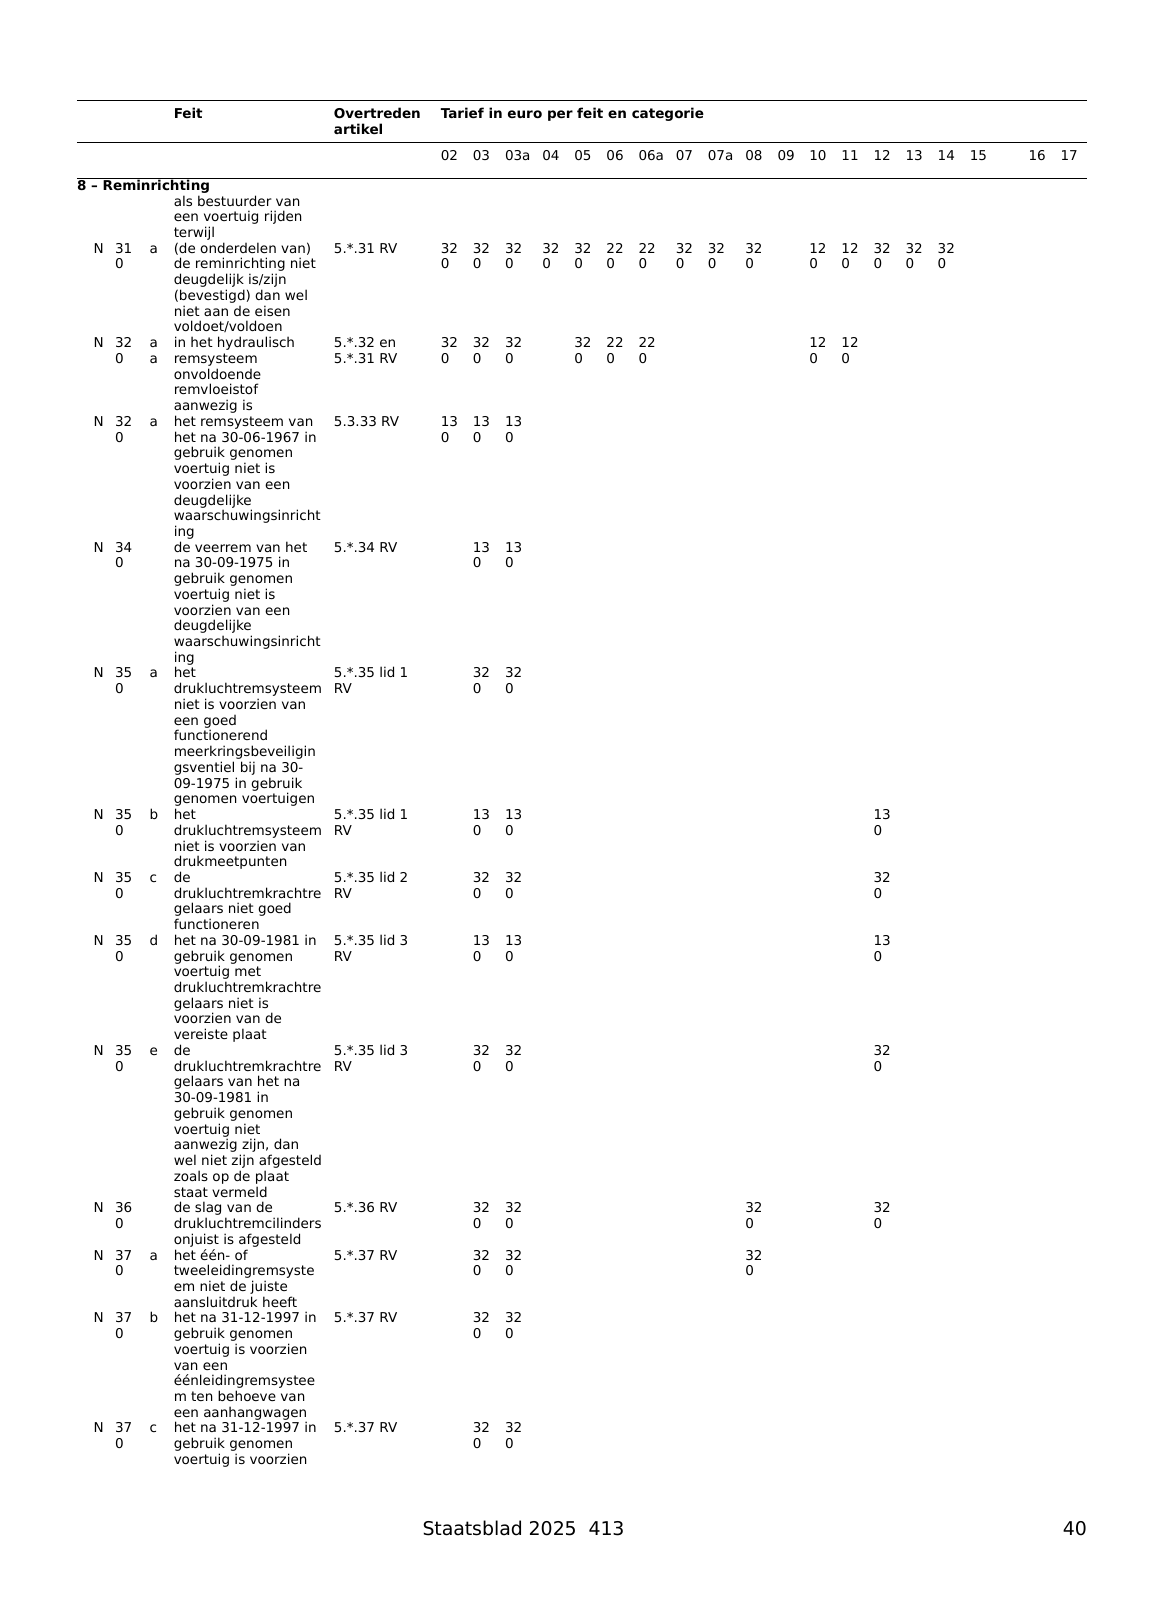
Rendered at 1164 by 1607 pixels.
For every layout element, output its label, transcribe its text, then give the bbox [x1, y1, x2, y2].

table_cell [931, 335, 963, 414]
table_cell 5.*.35 lid 2 RV [328, 870, 434, 933]
table_cell [964, 665, 1022, 807]
table_header [1054, 101, 1087, 142]
table_cell 320 [702, 241, 739, 335]
table_cell 320 [467, 870, 499, 933]
table_cell [77, 665, 82, 807]
table_cell 130 [499, 414, 536, 539]
table_cell [771, 665, 803, 807]
table_cell [435, 665, 467, 807]
table_cell [835, 807, 867, 870]
table_cell [82, 870, 87, 933]
table_cell 350 [109, 1043, 143, 1200]
table_cell [899, 414, 931, 539]
table_cell 5.*.37 RV [328, 1247, 434, 1310]
table_cell [632, 807, 670, 870]
table_cell [536, 335, 568, 414]
table_cell [600, 1200, 632, 1247]
table_cell [144, 540, 162, 665]
table_cell [771, 807, 803, 870]
table_cell [931, 194, 963, 241]
table_cell [162, 414, 167, 539]
table_cell [931, 807, 963, 870]
table_cell 320 [499, 1200, 536, 1247]
table_cell [536, 414, 568, 539]
table_cell 320 [467, 335, 499, 414]
table_cell 130 [499, 540, 536, 665]
table_cell [868, 540, 899, 665]
table_cell [739, 540, 771, 665]
table_cell [435, 1247, 467, 1310]
table_cell 12 [868, 143, 899, 178]
table_cell [1054, 1420, 1087, 1467]
table_cell [931, 1043, 963, 1200]
table_cell [1022, 540, 1054, 665]
table_cell [1022, 807, 1054, 870]
table_cell [82, 335, 87, 414]
table_cell 370 [109, 1420, 143, 1467]
table_cell [931, 1310, 963, 1420]
table_cell [600, 807, 632, 870]
table_header [109, 101, 143, 142]
table_cell b [144, 1310, 162, 1420]
table_cell [899, 807, 931, 870]
table_cell 320 [499, 1247, 536, 1310]
table_cell 5.*.37 RV [328, 1420, 434, 1467]
table_cell [162, 1200, 167, 1247]
table_cell [702, 540, 739, 665]
table_cell [803, 1420, 835, 1467]
table_cell 130 [467, 807, 499, 870]
table_cell N [88, 1310, 109, 1420]
table_cell [77, 933, 82, 1043]
table_cell 07 [670, 143, 702, 178]
table_cell [702, 179, 739, 193]
table_header [77, 101, 82, 142]
table_cell [632, 194, 670, 241]
table_cell [1022, 1200, 1054, 1247]
table_cell de drukluchtremkrachtregelaars niet goed functioneren [168, 870, 328, 933]
table_cell [868, 665, 899, 807]
table_cell [702, 194, 739, 241]
table_cell a [144, 241, 162, 335]
table_cell [1054, 414, 1087, 539]
table_cell N [88, 1200, 109, 1247]
table_cell [82, 1420, 87, 1467]
table_cell [328, 179, 434, 193]
table_cell [1054, 870, 1087, 933]
table_cell 320 [499, 1310, 536, 1420]
table_cell [632, 665, 670, 807]
table_cell [82, 1310, 87, 1420]
table_cell [600, 179, 632, 193]
table_cell [1022, 194, 1054, 241]
table_cell 350 [109, 870, 143, 933]
table_cell [868, 194, 899, 241]
table_cell [162, 194, 167, 241]
table_cell [670, 335, 702, 414]
table_cell [835, 1043, 867, 1200]
table_cell [868, 1310, 899, 1420]
table_cell [435, 194, 467, 241]
table_cell [803, 1200, 835, 1247]
table_cell 130 [868, 807, 899, 870]
table_cell [899, 1247, 931, 1310]
table_cell [670, 1043, 702, 1200]
table_cell [771, 179, 803, 193]
table_cell [536, 1247, 568, 1310]
table_cell [568, 665, 600, 807]
table_cell [77, 807, 82, 870]
table_cell [1054, 194, 1087, 241]
table_cell [77, 143, 82, 178]
table_cell N [88, 1247, 109, 1310]
table_cell [77, 1043, 82, 1200]
table_cell [435, 540, 467, 665]
table_cell [162, 665, 167, 807]
table_cell [1054, 1043, 1087, 1200]
table_cell 5.*.32 en 5.*.31 RV [328, 335, 434, 414]
table_cell [739, 1420, 771, 1467]
table_cell [632, 1247, 670, 1310]
table_cell [1054, 1200, 1087, 1247]
table_cell [77, 1200, 82, 1247]
table_cell 02 [435, 143, 467, 178]
table_cell [162, 143, 167, 178]
table_cell [467, 194, 499, 241]
table_cell 05 [568, 143, 600, 178]
table_cell 03 [467, 143, 499, 178]
table_cell 320 [109, 335, 143, 414]
table_cell [1022, 1247, 1054, 1310]
table_cell [328, 194, 434, 241]
table_cell [739, 807, 771, 870]
table_cell het remsysteem van het na 30-06-1967 in gebruik genomen voertuig niet is voorzien van een deugdelijke waarschuwingsinrichting [168, 414, 328, 539]
table_cell 320 [868, 1043, 899, 1200]
table_cell b [144, 807, 162, 870]
table_cell [803, 194, 835, 241]
table_cell 320 [499, 1420, 536, 1467]
table_cell [964, 241, 1022, 335]
table_cell [82, 414, 87, 539]
table_cell [835, 194, 867, 241]
table_cell [670, 1247, 702, 1310]
table_cell [435, 179, 467, 193]
table_cell [632, 1420, 670, 1467]
table_cell [162, 335, 167, 414]
table_cell [632, 179, 670, 193]
table_cell 13 [899, 143, 931, 178]
table_cell [1022, 1310, 1054, 1420]
table_cell [536, 665, 568, 807]
table_cell a [144, 1247, 162, 1310]
table_cell [88, 143, 109, 178]
table_cell 220 [600, 241, 632, 335]
table_cell 320 [568, 241, 600, 335]
table_cell [899, 665, 931, 807]
table_cell het drukluchtremsysteem niet is voorzien van een goed functionerend meerkringsbeveiligingsventiel bij na 30-09-1975 in gebruik genomen voertuigen [168, 665, 328, 807]
table_cell [600, 1420, 632, 1467]
table_cell [1022, 870, 1054, 933]
table_cell [931, 540, 963, 665]
table_cell N [88, 933, 109, 1043]
table_cell [931, 1200, 963, 1247]
table_cell [931, 179, 963, 193]
table_cell 320 [536, 241, 568, 335]
table_cell 130 [467, 540, 499, 665]
table_cell het na 31-12-1997 in gebruik genomen voertuig is voorzien [168, 1420, 328, 1467]
table_cell 320 [739, 1247, 771, 1310]
table_cell [964, 414, 1022, 539]
table_header [82, 101, 87, 142]
table_cell [435, 870, 467, 933]
table_cell 220 [632, 241, 670, 335]
table_cell [899, 335, 931, 414]
table_cell [435, 1420, 467, 1467]
table_cell [1054, 335, 1087, 414]
table_cell [803, 665, 835, 807]
table_cell [632, 1043, 670, 1200]
table_cell 5.*.36 RV [328, 1200, 434, 1247]
table_cell N [88, 1043, 109, 1200]
table_cell [702, 1247, 739, 1310]
table_cell 120 [803, 335, 835, 414]
table_cell [568, 179, 600, 193]
table_cell [835, 414, 867, 539]
table_cell [467, 179, 499, 193]
table_cell c [144, 870, 162, 933]
table_cell [702, 665, 739, 807]
table_cell [82, 194, 87, 241]
table_cell [1022, 179, 1054, 193]
table_header [88, 101, 109, 142]
table_cell [964, 1420, 1022, 1467]
table_cell N [88, 241, 109, 335]
table_cell 04 [536, 143, 568, 178]
table_cell [899, 1310, 931, 1420]
table_cell 11 [835, 143, 867, 178]
table_cell [1054, 179, 1087, 193]
table_cell [1054, 1247, 1087, 1310]
table_cell [899, 1043, 931, 1200]
table_cell [803, 1310, 835, 1420]
table_cell [600, 540, 632, 665]
table_cell [77, 1310, 82, 1420]
table_cell [536, 933, 568, 1043]
table_cell 320 [499, 665, 536, 807]
table_header Overtreden artikel [328, 101, 434, 142]
table_cell [600, 414, 632, 539]
table_cell [568, 1420, 600, 1467]
table_cell [77, 194, 82, 241]
table_cell [964, 194, 1022, 241]
table_cell 5.3.33 RV [328, 414, 434, 539]
table_cell [964, 1310, 1022, 1420]
table_cell [162, 1247, 167, 1310]
table_cell [536, 1043, 568, 1200]
table_cell [435, 933, 467, 1043]
table_cell [739, 933, 771, 1043]
table_cell 310 [109, 241, 143, 335]
table_cell 5.*.37 RV [328, 1310, 434, 1420]
table_cell 320 [435, 335, 467, 414]
table_cell [536, 540, 568, 665]
table_cell c [144, 1420, 162, 1467]
table_cell 07a [702, 143, 739, 178]
table_cell 16 [1022, 143, 1054, 178]
table_cell [964, 335, 1022, 414]
table_cell [435, 1043, 467, 1200]
table_cell [931, 933, 963, 1043]
table_cell [702, 1310, 739, 1420]
table_cell 320 [499, 870, 536, 933]
table_cell [162, 1043, 167, 1200]
table_cell [162, 933, 167, 1043]
table_cell 03a [499, 143, 536, 178]
table_cell N [88, 414, 109, 539]
table_cell [771, 870, 803, 933]
table_cell [162, 1420, 167, 1467]
table_cell [835, 1420, 867, 1467]
table_cell 120 [835, 241, 867, 335]
table_cell 220 [600, 335, 632, 414]
table_cell 320 [467, 241, 499, 335]
table_cell [702, 933, 739, 1043]
table_cell 350 [109, 933, 143, 1043]
table_cell 06a [632, 143, 670, 178]
table_cell [835, 870, 867, 933]
table_cell [82, 540, 87, 665]
table_cell 320 [868, 870, 899, 933]
table_cell [600, 1247, 632, 1310]
table_cell [162, 540, 167, 665]
table_cell [670, 933, 702, 1043]
table_cell [964, 1043, 1022, 1200]
table_cell [1022, 933, 1054, 1043]
table_cell 130 [435, 414, 467, 539]
table_cell [899, 540, 931, 665]
table_cell [835, 179, 867, 193]
table_cell [771, 194, 803, 241]
table_cell 320 [739, 241, 771, 335]
table_cell N [88, 665, 109, 807]
table_cell [702, 335, 739, 414]
table_header Feit [168, 101, 328, 142]
table_cell [803, 933, 835, 1043]
table_cell [1022, 335, 1054, 414]
table_cell [568, 807, 600, 870]
table_cell 320 [467, 1310, 499, 1420]
table_cell [899, 1200, 931, 1247]
table_cell [670, 1200, 702, 1247]
table_cell [499, 179, 536, 193]
table_cell [964, 1200, 1022, 1247]
table_cell (de onderdelen van) de reminrichting niet deugdelijk is/zijn (bevestigd) dan wel niet aan de eisen voldoet/voldoen [168, 241, 328, 335]
table_cell [771, 1043, 803, 1200]
table_cell 5.*.31 RV [328, 241, 434, 335]
table_cell [670, 1420, 702, 1467]
table_cell 340 [109, 540, 143, 665]
table_cell [82, 933, 87, 1043]
table_cell [739, 179, 771, 193]
table_cell [931, 1420, 963, 1467]
table_cell [771, 540, 803, 665]
table_cell de veerrem van het na 30-09-1975 in gebruik genomen voertuig niet is voorzien van een deugdelijke waarschuwingsinrichting [168, 540, 328, 665]
table_cell [1022, 1420, 1054, 1467]
table_cell [600, 194, 632, 241]
table_cell [568, 1200, 600, 1247]
table_cell [77, 1247, 82, 1310]
table_cell d [144, 933, 162, 1043]
table_cell [964, 540, 1022, 665]
table_cell 10 [803, 143, 835, 178]
table_cell [568, 194, 600, 241]
table_cell 130 [868, 933, 899, 1043]
table_cell [835, 1310, 867, 1420]
table_cell 320 [899, 241, 931, 335]
table_cell [771, 1200, 803, 1247]
table_cell [600, 1043, 632, 1200]
table_cell [868, 179, 899, 193]
table_cell [568, 1310, 600, 1420]
table_cell [632, 933, 670, 1043]
table_cell [803, 179, 835, 193]
table_cell [568, 870, 600, 933]
table_cell [632, 1310, 670, 1420]
table_cell [739, 414, 771, 539]
table_cell [600, 870, 632, 933]
table_cell [536, 1200, 568, 1247]
table_cell [82, 1200, 87, 1247]
table_cell [1022, 414, 1054, 539]
table_cell [739, 870, 771, 933]
table_cell 06 [600, 143, 632, 178]
table_cell [899, 179, 931, 193]
table_cell 350 [109, 665, 143, 807]
table_cell 08 [739, 143, 771, 178]
table_cell [739, 1043, 771, 1200]
table_cell 320 [467, 1200, 499, 1247]
table_cell [803, 540, 835, 665]
table_cell [435, 1310, 467, 1420]
table_cell het één- of tweeleidingremsysteem niet de juiste aansluitdruk heeft [168, 1247, 328, 1310]
table_cell N [88, 540, 109, 665]
table_cell [868, 414, 899, 539]
table_cell [931, 414, 963, 539]
table_cell als bestuurder van een voertuig rijden terwijl [168, 194, 328, 241]
table_cell [144, 143, 162, 178]
table_cell [771, 335, 803, 414]
table_cell [536, 870, 568, 933]
table_cell [144, 1200, 162, 1247]
table_cell [568, 414, 600, 539]
table_cell 320 [931, 241, 963, 335]
table_cell [568, 1247, 600, 1310]
table_cell [964, 870, 1022, 933]
table_cell [670, 1310, 702, 1420]
table_cell [435, 807, 467, 870]
table_cell a [144, 665, 162, 807]
table_cell 320 [499, 335, 536, 414]
table_cell [536, 194, 568, 241]
table_cell [1054, 933, 1087, 1043]
table_cell [670, 870, 702, 933]
table_cell [899, 1420, 931, 1467]
table_cell [632, 414, 670, 539]
table_cell [600, 1310, 632, 1420]
table_cell 120 [803, 241, 835, 335]
table_cell a [144, 414, 162, 539]
table_cell N [88, 870, 109, 933]
table_cell [868, 1420, 899, 1467]
table_cell [702, 870, 739, 933]
table_cell [702, 807, 739, 870]
table_cell [702, 414, 739, 539]
table_cell [144, 194, 162, 241]
table_cell 320 [467, 1247, 499, 1310]
table_cell [1054, 540, 1087, 665]
table_cell [82, 143, 87, 178]
table_cell 320 [499, 1043, 536, 1200]
table_cell [868, 1247, 899, 1310]
table_cell 350 [109, 807, 143, 870]
table_cell [82, 1247, 87, 1310]
table_cell [77, 870, 82, 933]
table_cell [1022, 665, 1054, 807]
table_cell [536, 179, 568, 193]
table_cell [835, 540, 867, 665]
table_cell het na 30-09-1981 in gebruik genomen voertuig met drukluchtremkrachtregelaars niet is voorzien van de vereiste plaat [168, 933, 328, 1043]
table_cell [771, 1247, 803, 1310]
table_cell [632, 540, 670, 665]
table_cell [964, 807, 1022, 870]
table_cell [77, 335, 82, 414]
table_cell [162, 870, 167, 933]
table_cell [739, 335, 771, 414]
table_cell 5.*.34 RV [328, 540, 434, 665]
table_cell [670, 807, 702, 870]
table_header Tarief in euro per feit en categorie [435, 101, 1054, 142]
table_cell 320 [739, 1200, 771, 1247]
table_cell 09 [771, 143, 803, 178]
table_cell [568, 1043, 600, 1200]
table_cell [739, 665, 771, 807]
table_cell 320 [109, 414, 143, 539]
table_cell 14 [931, 143, 963, 178]
table_cell 130 [467, 414, 499, 539]
table_cell [835, 1247, 867, 1310]
table_cell [162, 241, 167, 335]
table_cell [536, 807, 568, 870]
table_cell [1054, 665, 1087, 807]
table_cell [835, 665, 867, 807]
table_cell [82, 1043, 87, 1200]
table_cell het drukluchtremsysteem niet is voorzien van drukmeetpunten [168, 807, 328, 870]
table_cell [739, 1310, 771, 1420]
table_cell [162, 807, 167, 870]
table_cell [931, 665, 963, 807]
table_cell N [88, 1420, 109, 1467]
table_cell [162, 1310, 167, 1420]
table_cell [964, 1247, 1022, 1310]
table_cell [536, 1420, 568, 1467]
table_cell [168, 143, 328, 178]
table_cell in het hydraulisch remsysteem onvoldoende remvloeistof aanwezig is [168, 335, 328, 414]
table_cell [670, 179, 702, 193]
table_cell [1054, 1310, 1087, 1420]
table_cell de slag van de drukluchtremcilinders onjuist is afgesteld [168, 1200, 328, 1247]
table_cell 130 [467, 933, 499, 1043]
table_cell [82, 807, 87, 870]
table_cell [964, 933, 1022, 1043]
table_cell [600, 933, 632, 1043]
table_cell [702, 1420, 739, 1467]
table_cell 320 [467, 665, 499, 807]
table_cell [803, 870, 835, 933]
table_cell [739, 194, 771, 241]
table_cell 320 [467, 1043, 499, 1200]
table_header [144, 101, 162, 142]
table_cell [868, 335, 899, 414]
table_cell [1022, 1043, 1054, 1200]
table_cell e [144, 1043, 162, 1200]
table_cell [77, 241, 82, 335]
table_cell [771, 1310, 803, 1420]
table_cell [632, 870, 670, 933]
table_cell [835, 933, 867, 1043]
table_cell 360 [109, 1200, 143, 1247]
table_cell [771, 933, 803, 1043]
table_cell 370 [109, 1247, 143, 1310]
table_cell [931, 1247, 963, 1310]
table_cell 130 [499, 933, 536, 1043]
table_cell [77, 540, 82, 665]
table_cell [568, 540, 600, 665]
table_cell [899, 933, 931, 1043]
table_cell [1054, 241, 1087, 335]
table_cell [1054, 807, 1087, 870]
table_cell 5.*.35 lid 3 RV [328, 933, 434, 1043]
table_cell [328, 143, 434, 178]
table_cell [771, 241, 803, 335]
table_cell [803, 1247, 835, 1310]
table_cell 8 – Reminrichting [77, 179, 328, 193]
table_cell [109, 143, 143, 178]
table_header [162, 101, 167, 142]
table_cell 15 [964, 143, 1022, 178]
table_cell [568, 933, 600, 1043]
table_cell 120 [835, 335, 867, 414]
table_cell [499, 194, 536, 241]
table_cell 17 [1054, 143, 1087, 178]
table_cell [803, 807, 835, 870]
table_cell [77, 414, 82, 539]
table_cell 320 [868, 1200, 899, 1247]
table_cell 5.*.35 lid 1 RV [328, 807, 434, 870]
table_cell [771, 1420, 803, 1467]
table_cell [964, 179, 1022, 193]
table_cell N [88, 335, 109, 414]
table_cell [835, 1200, 867, 1247]
table_cell [632, 1200, 670, 1247]
table_cell 320 [670, 241, 702, 335]
table_cell [670, 194, 702, 241]
table_cell [77, 1420, 82, 1467]
table_cell [771, 414, 803, 539]
table_cell 320 [435, 241, 467, 335]
table_cell 320 [499, 241, 536, 335]
table_cell 130 [499, 807, 536, 870]
table_cell [899, 194, 931, 241]
table_cell [82, 665, 87, 807]
table_cell aa [144, 335, 162, 414]
table_cell [536, 1310, 568, 1420]
table_cell [670, 414, 702, 539]
table_cell 320 [467, 1420, 499, 1467]
table_cell [1022, 241, 1054, 335]
table_cell 5.*.35 lid 3 RV [328, 1043, 434, 1200]
table_cell 370 [109, 1310, 143, 1420]
table_cell [702, 1043, 739, 1200]
table_cell [670, 665, 702, 807]
table_cell [435, 1200, 467, 1247]
table_cell [803, 414, 835, 539]
table_cell [803, 1043, 835, 1200]
table_cell [600, 665, 632, 807]
table_cell N [88, 807, 109, 870]
table_cell 320 [868, 241, 899, 335]
table_cell [931, 870, 963, 933]
table_cell [670, 540, 702, 665]
table_cell [899, 870, 931, 933]
table_cell [109, 194, 143, 241]
table_cell [88, 194, 109, 241]
table_cell 320 [568, 335, 600, 414]
table_cell 5.*.35 lid 1 RV [328, 665, 434, 807]
table_cell [702, 1200, 739, 1247]
table_cell [82, 241, 87, 335]
table_cell het na 31-12-1997 in gebruik genomen voertuig is voorzien van een éénleidingremsysteem ten behoeve van een aanhangwagen [168, 1310, 328, 1420]
table_cell de drukluchtremkrachtregelaars van het na 30-09-1981 in gebruik genomen voertuig niet aanwezig zijn, dan wel niet zijn afgesteld zoals op de plaat staat vermeld [168, 1043, 328, 1200]
table_cell 220 [632, 335, 670, 414]
